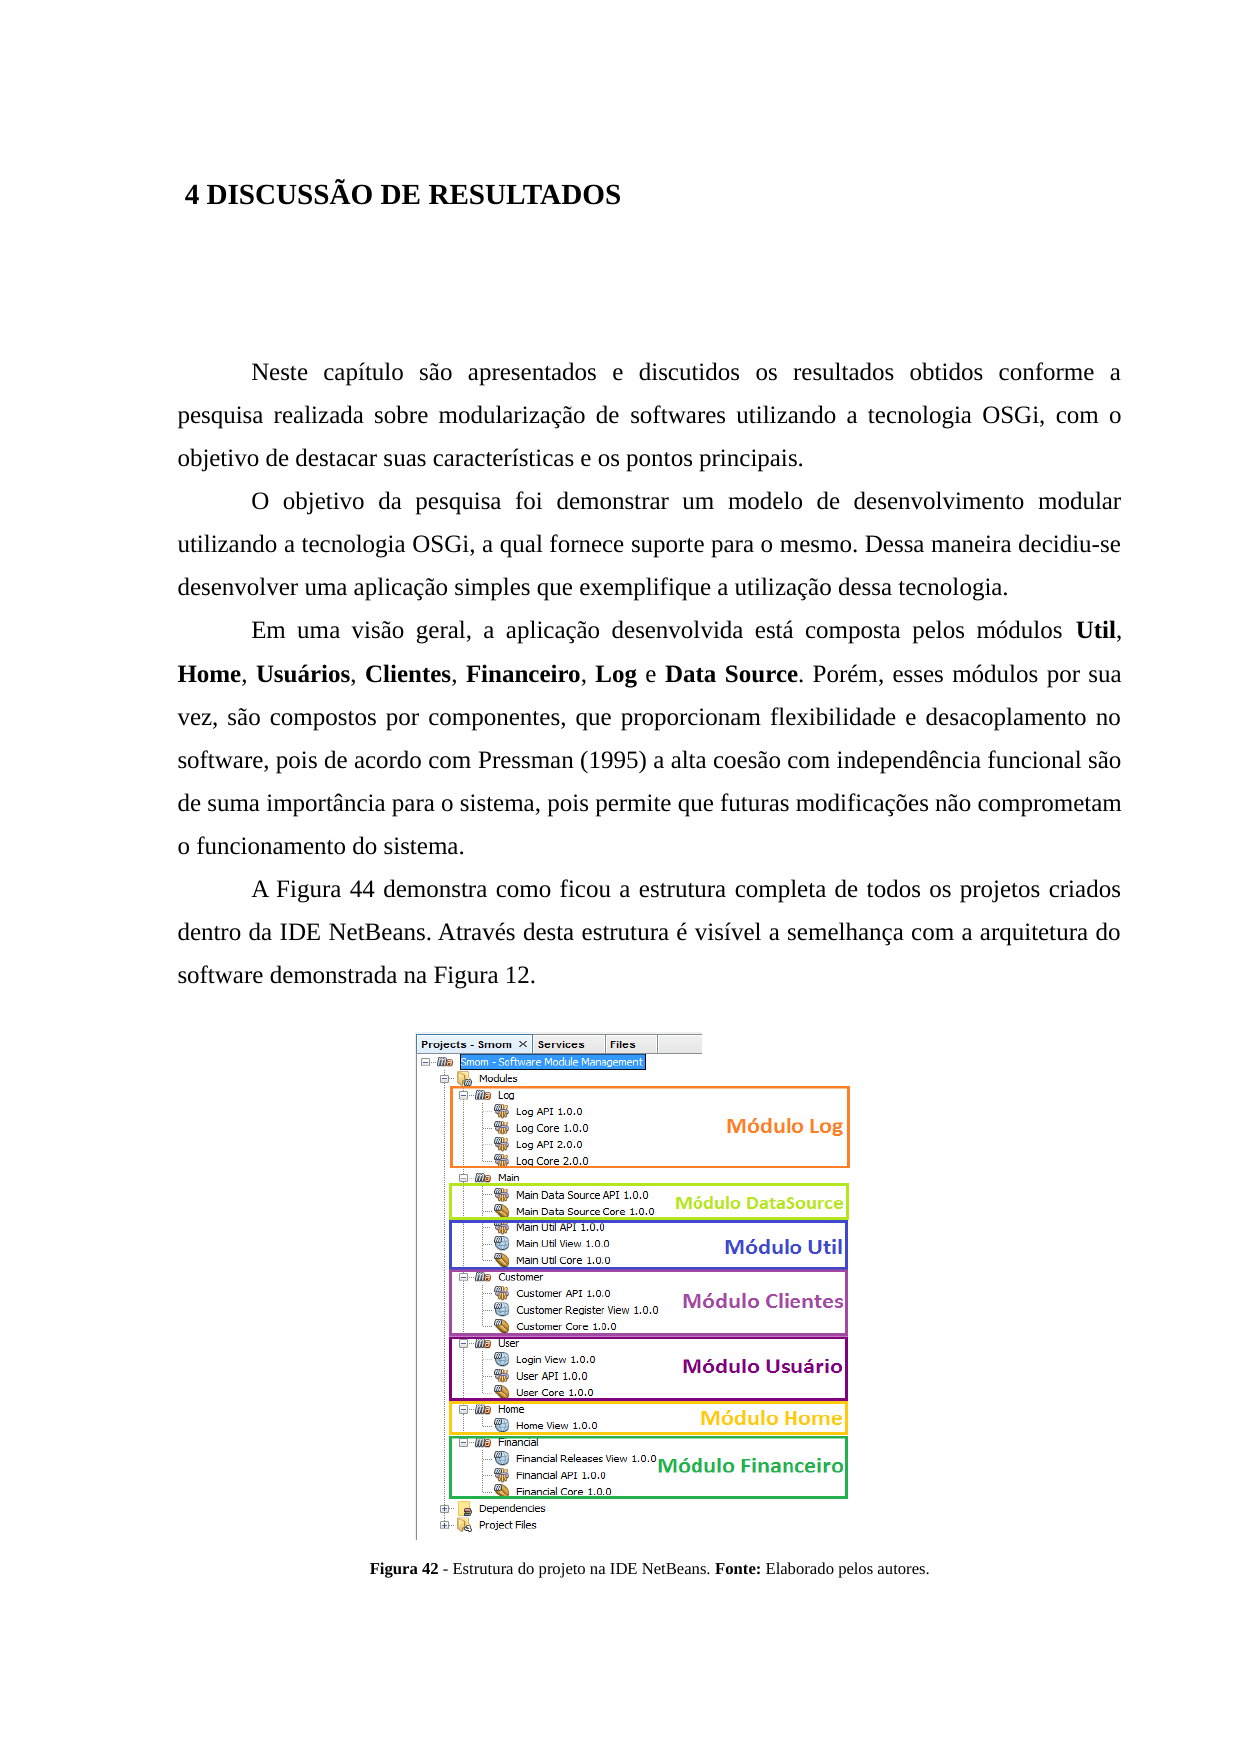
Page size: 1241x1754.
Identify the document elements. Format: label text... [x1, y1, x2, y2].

text Em uma visão geral, a aplicação desenvolvida está composta pelos módulos Util, Home, Usuários, Clientes, Financeiro, Log e Data Source. Porém, esses módulos por sua vez, são compostos por componentes, que proporcionam flexibilidade e desacoplamento no software, pois de acordo com Pressman (1995) a alta coesão com independência funcional são de suma importância para o sistema, pois permite que futuras modificações não comprometam o funcionamento do sistema. [177, 616, 1122, 860]
text Neste capítulo são apresentados e discutidos os resultados obtidos conforme a pesquisa realizada sobre modularização de softwares utilizando a tecnologia OSGi, com o objetivo de destacar suas características e os pontos principais. [177, 357, 1122, 472]
text Figura 42 - Estrutura do projeto na IDE NetBeans. Fonte: Elaborado pelos autores. [333, 1559, 966, 1578]
text A Figura 44 demonstra como ficou a estrutura completa de todos os projetos criados dentro da IDE NetBeans. Através desta estrutura é visível a semelhança com a arquitetura do software demonstrada na Figura 12. [177, 874, 1122, 989]
text O objetivo da pesquisa foi demonstrar um modelo de desenvolvimento modular utilizando a tecnologia OSGi, a qual fornece suporte para o mesmo. Dessa maneira decidiu-se desenvolver uma aplicação simples que exemplifique a utilização dessa tecnologia. [177, 486, 1122, 601]
picture [414, 1032, 885, 1540]
subtitle Discussão de resultados [177, 177, 1122, 211]
